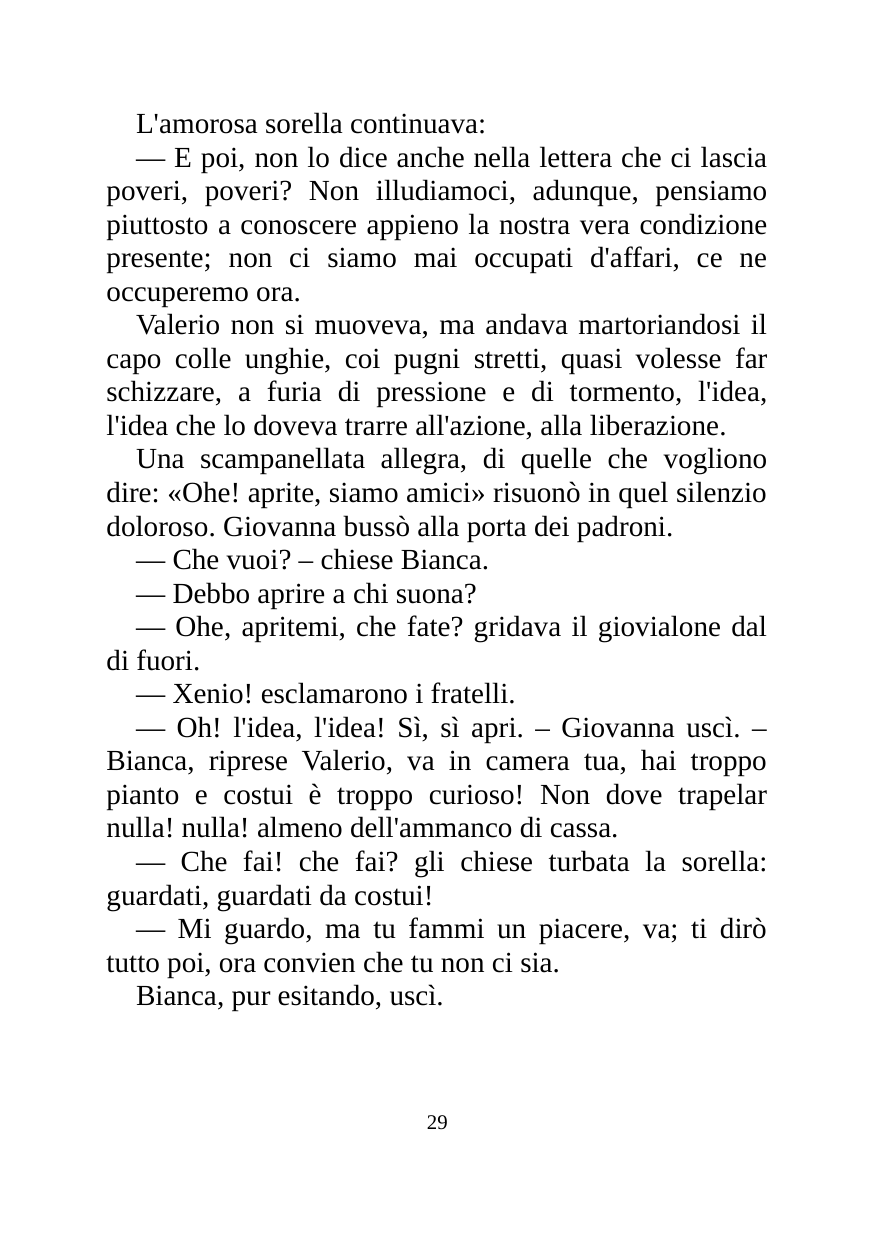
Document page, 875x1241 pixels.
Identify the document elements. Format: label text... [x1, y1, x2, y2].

text — Che fai! che fai? gli chiese turbata la sorella: guardati, guardati da costui! [106, 844, 768, 911]
text Bianca, pur esitando, uscì. [106, 978, 768, 1012]
text — Ohe, apritemi, che fate? gridava il giovialone dal di fuori. [106, 609, 768, 676]
text — Oh! l'idea, l'idea! Sì, sì apri. – Giovanna uscì. – Bianca, riprese Valerio, va in camera tua, hai troppo pianto e costui è troppo curioso! Non dove trapelar nulla! nulla! almeno dell'ammanco di cassa. [106, 710, 768, 844]
text — E poi, non lo dice anche nella lettera che ci lascia poveri, poveri? Non illudiamoci, adunque, pensiamo piuttosto a conoscere appieno la nostra vera condizione presente; non ci siamo mai occupati d'affari, ce ne occuperemo ora. [106, 140, 768, 307]
text Valerio non si muoveva, ma andava martoriandosi il capo colle unghie, coi pugni stretti, quasi volesse far schizzare, a furia di pressione e di tormento, l'idea, l'idea che lo doveva trarre all'azione, alla liberazione. [106, 307, 768, 442]
text — Mi guardo, ma tu fammi un piacere, va; ti dirò tutto poi, ora convien che tu non ci sia. [106, 911, 768, 978]
text Una scampanellata allegra, di quelle che vogliono dire: «Ohe! aprite, siamo amici» risuonò in quel silenzio doloroso. Giovanna bussò alla porta dei padroni. [106, 442, 768, 542]
text — Xenio! esclamarono i fratelli. [106, 676, 768, 710]
text — Debbo aprire a chi suona? [106, 576, 768, 609]
text L'amorosa sorella continuava: [106, 106, 768, 140]
text — Che vuoi? – chiese Bianca. [106, 542, 768, 576]
